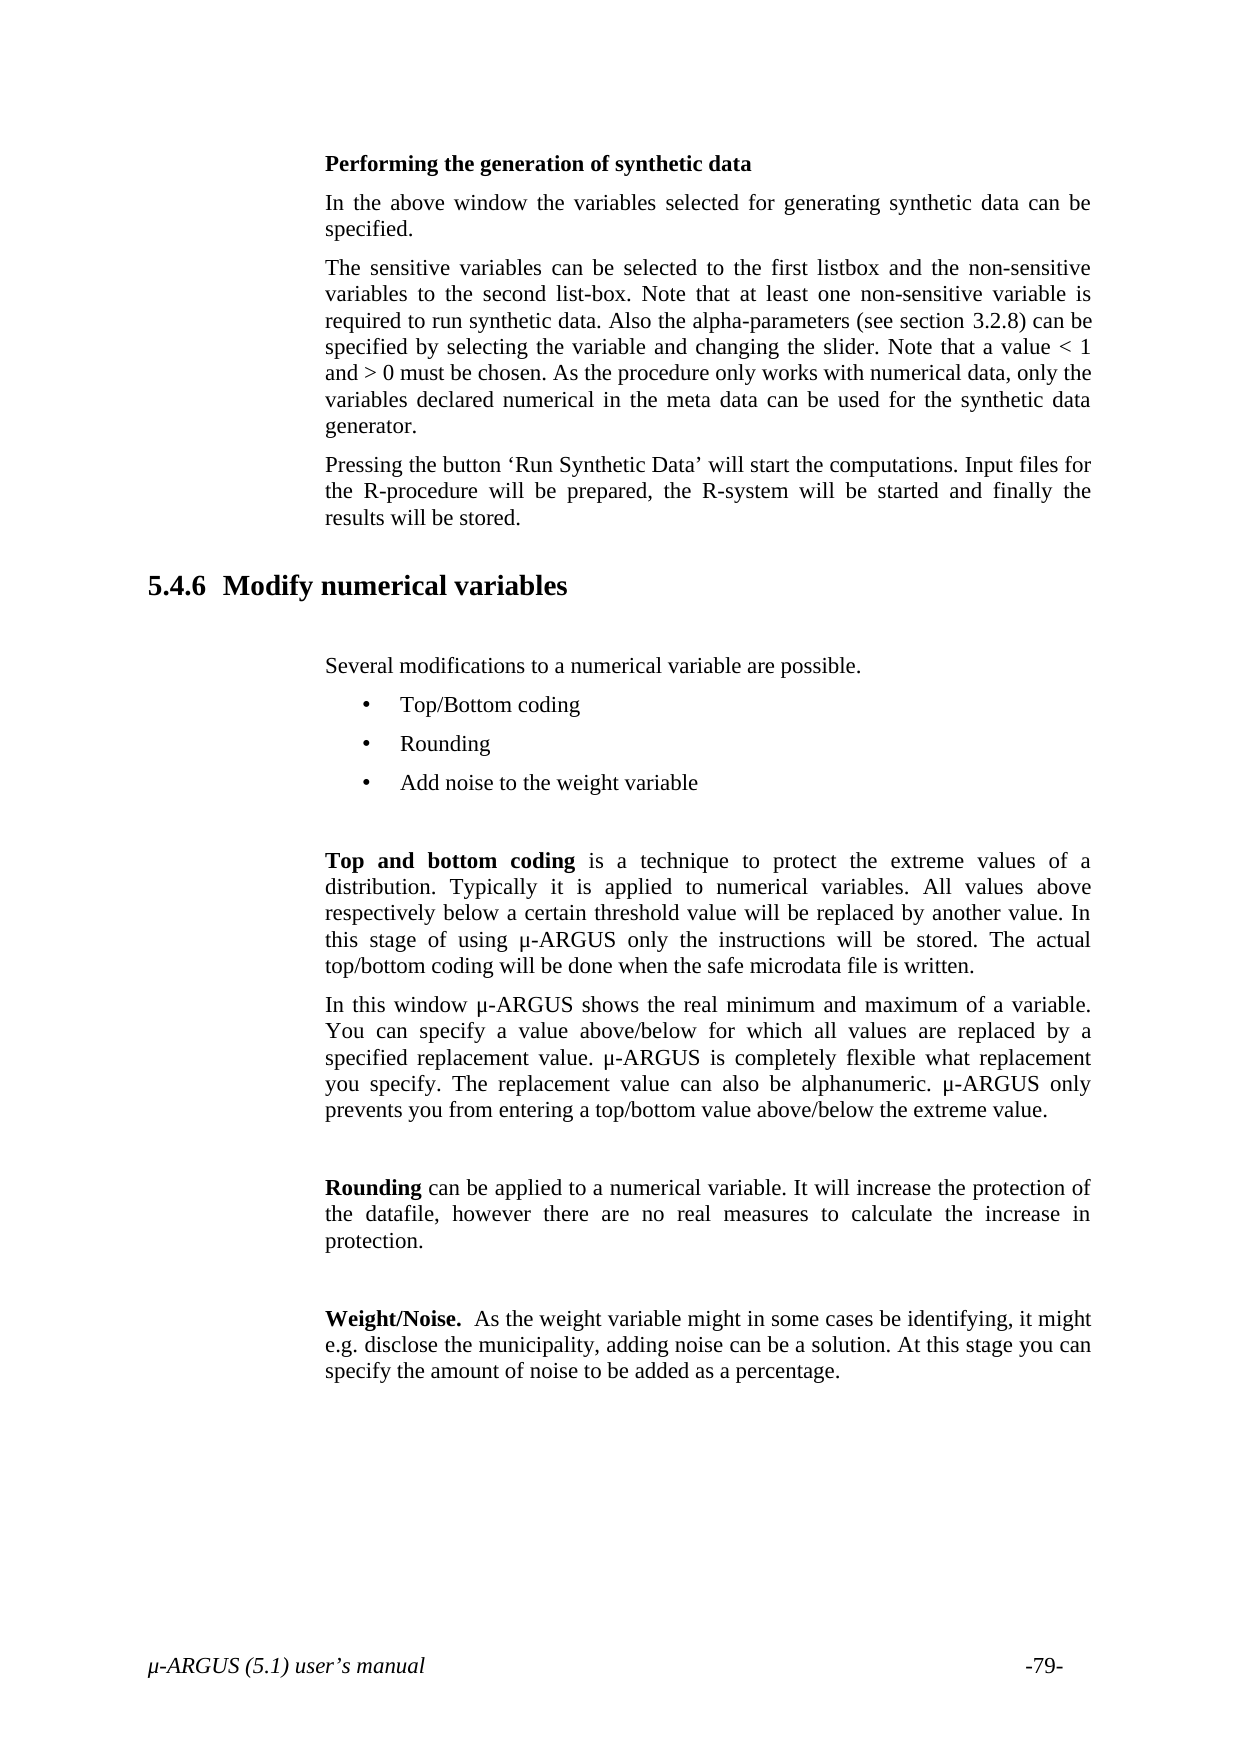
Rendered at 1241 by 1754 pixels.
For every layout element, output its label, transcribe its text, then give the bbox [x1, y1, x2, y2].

text Pressing the button ‘Run Synthetic Data’ will start the computations. Input files for the R-procedure will be prepared, the R-system will be started and finally the results will be stored. [325, 451, 1092, 530]
subtitle Modify numerical variables [148, 568, 1092, 601]
list Rounding [362, 730, 1092, 757]
list Add noise to the weight variable [362, 769, 1092, 795]
text In the above window the variables selected for generating synthetic data can be specified. [325, 189, 1092, 242]
text In this window μ-ARGUS shows the real minimum and maximum of a variable. You can specify a value above/below for which all values are replaced by a specified replacement value. μ-ARGUS is completely flexible what replacement you specify. The replacement value can also be alphanumeric. μ-ARGUS only prevents you from entering a top/bottom value above/below the extreme value. [325, 991, 1092, 1123]
list Top/Bottom coding [362, 691, 1092, 718]
text Rounding can be applied to a numerical variable. It will increase the protection of the datafile, however there are no real measures to calculate the increase in protection. [325, 1174, 1092, 1253]
text Weight/Noise. As the weight variable might in some cases be identifying, it might e.g. disclose the municipality, adding noise can be a solution. At this stage you can specify the amount of noise to be added as a percentage. [325, 1304, 1092, 1384]
text Several modifications to a numerical variable are possible. [325, 652, 1092, 679]
text Performing the generation of synthetic data [325, 150, 1092, 176]
text Top and bottom coding is a technique to protect the extreme values of a distribution. Typically it is applied to numerical variables. All values above respectively below a certain threshold value will be replaced by another value. In this stage of using μ-ARGUS only the instructions will be stored. The actual top/bottom coding will be done when the safe microdata file is written. [325, 847, 1092, 978]
text The sensitive variables can be selected to the first listbox and the non-sensitive variables to the second list-box. Note that at least one non-sensitive variable is required to run synthetic data. Also the alpha-parameters (see section 3.2.8) can be specified by selecting the variable and changing the slider. Note that a value < 1 and > 0 must be chosen. As the procedure only works with numerical data, only the variables declared numerical in the meta data can be used for the synthetic data generator. [325, 254, 1092, 438]
